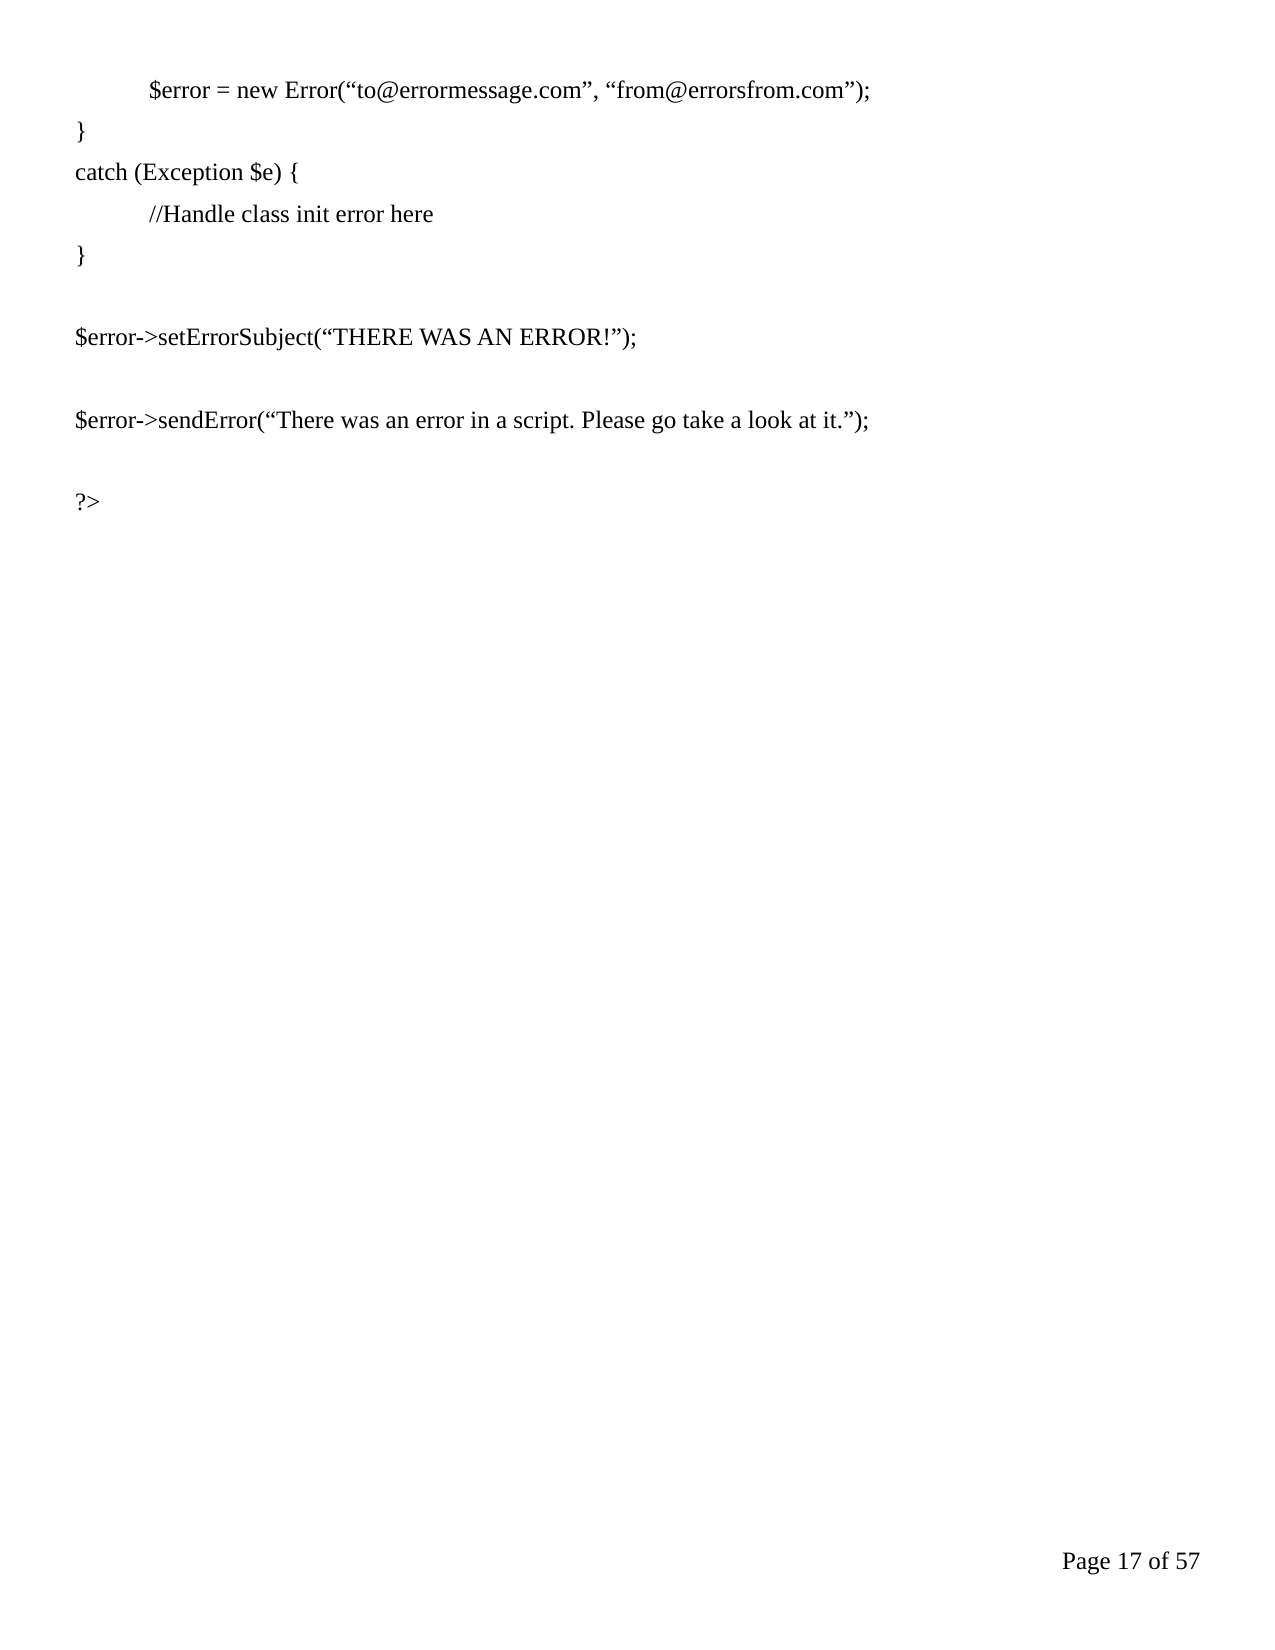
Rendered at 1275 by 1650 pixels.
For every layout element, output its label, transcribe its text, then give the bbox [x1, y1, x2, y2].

text $error->sendError(“There was an error in a script. Please go take a look at it.”); [75, 405, 1200, 434]
text $error->setErrorSubject(“THERE WAS AN ERROR!”); [75, 322, 1200, 351]
text //Handle class init error here [75, 199, 1200, 227]
text } [75, 240, 1200, 269]
text $error = new Error(“to@errormessage.com”, “from@errorsfrom.com”); [75, 75, 1200, 104]
text ?> [75, 487, 1200, 516]
text catch (Exception $e) { [75, 157, 1200, 186]
text } [75, 116, 1200, 145]
